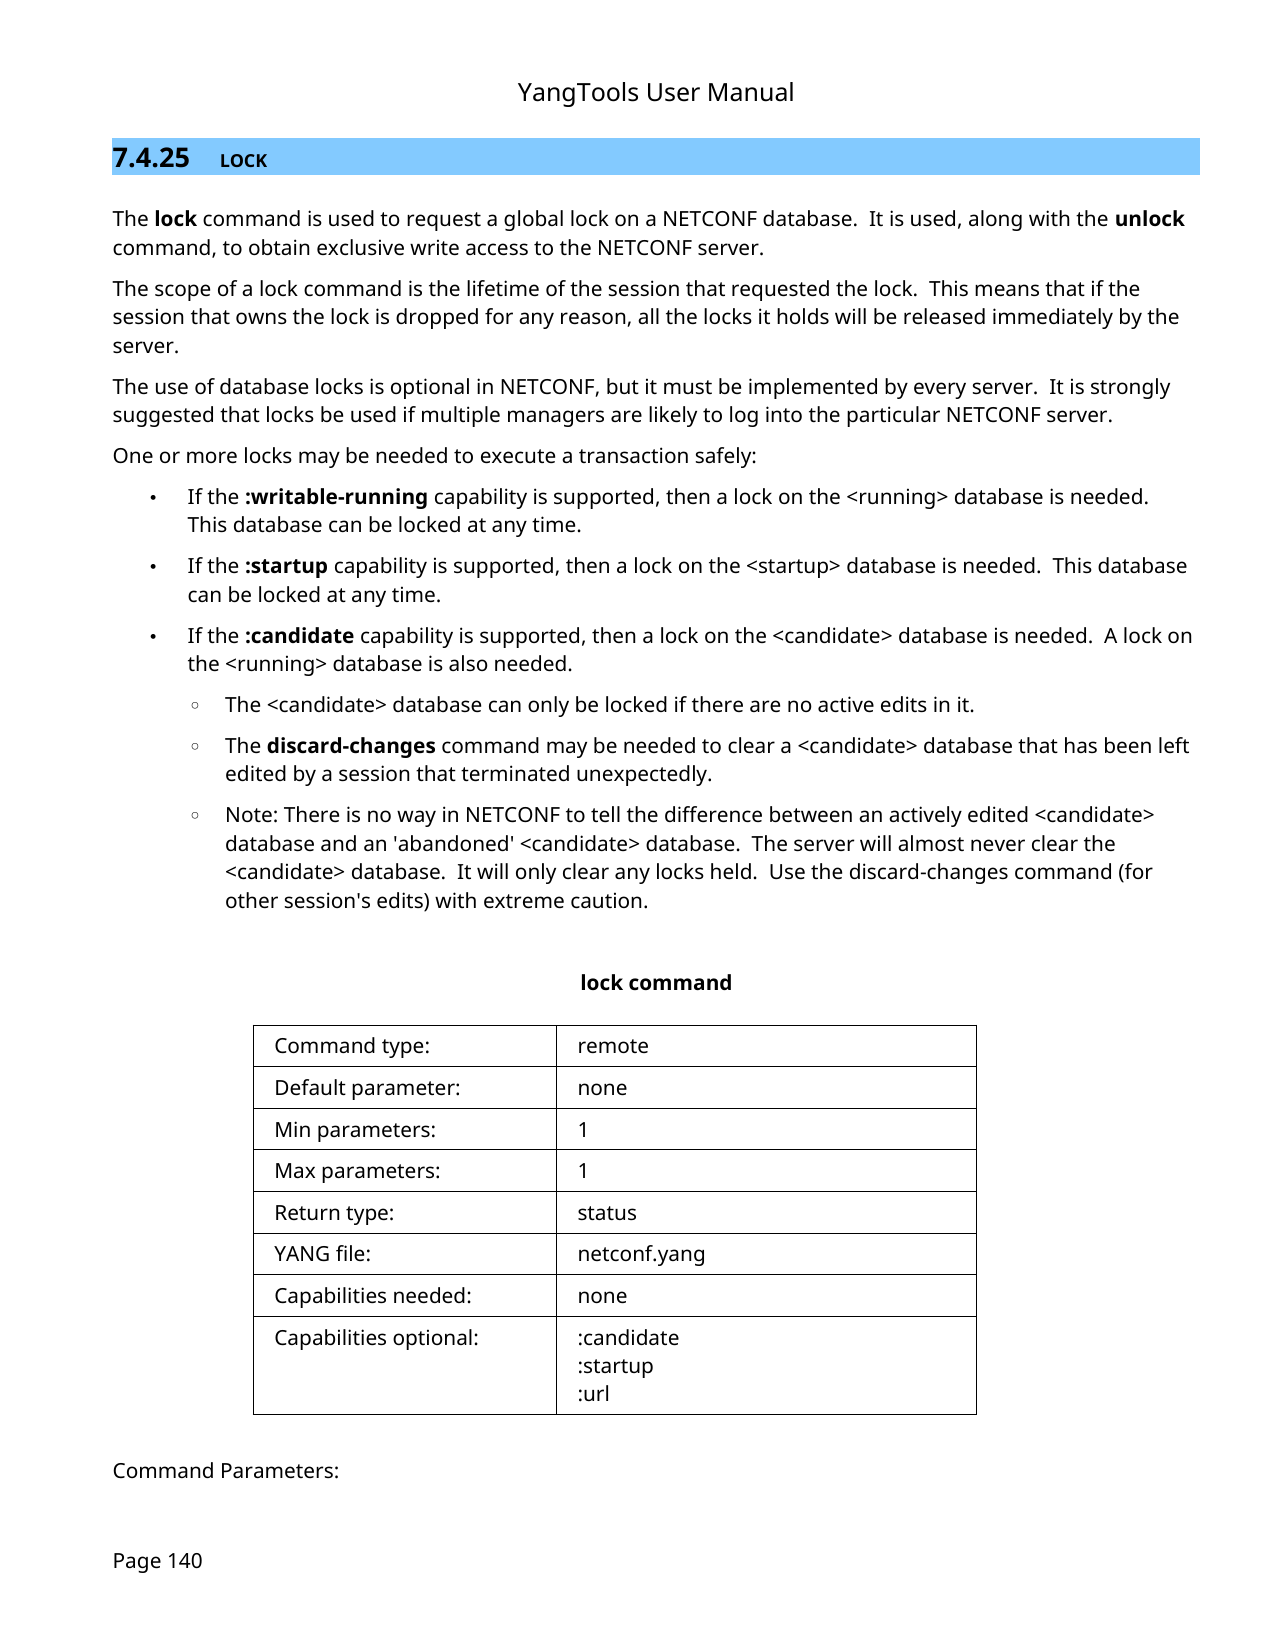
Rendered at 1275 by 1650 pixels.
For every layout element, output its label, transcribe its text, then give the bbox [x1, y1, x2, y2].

table_cell none [557, 1067, 976, 1108]
table_cell 1 [557, 1109, 976, 1149]
table_cell Max parameters: [254, 1150, 556, 1191]
table_header Command type: [254, 1026, 556, 1066]
list The <candidate> database can only be locked if there are no active edits in it. [187, 690, 1200, 719]
subtitle lock command [127, 968, 1185, 996]
table_cell Min parameters: [254, 1109, 556, 1149]
text One or more locks may be needed to execute a transaction safely: [112, 441, 1200, 469]
text The use of database locks is optional in NETCONF, but it must be implemented by every server. It is strongly suggested that locks be used if multiple managers are likely to log into the particular NETCONF server. [112, 372, 1200, 429]
table_cell :candidate :startup :url [557, 1317, 976, 1414]
text The lock command is used to request a global lock on a NETCONF database. It is used, along with the unlock command, to obtain exclusive write access to the NETCONF server. [112, 204, 1200, 261]
list If the :startup capability is supported, then a lock on the <startup> database is needed. This database can be locked at any time. [150, 551, 1200, 608]
table_cell Return type: [254, 1192, 556, 1232]
table_cell YANG file: [254, 1234, 556, 1274]
table_cell Default parameter: [254, 1067, 556, 1108]
table_cell 1 [557, 1150, 976, 1191]
table_cell status [557, 1192, 976, 1232]
text Command Parameters: [112, 1456, 1200, 1484]
table_header remote [557, 1026, 976, 1066]
table_cell Capabilities optional: [254, 1317, 556, 1414]
list If the :candidate capability is supported, then a lock on the <candidate> database is needed. A lock on the <running> database is also needed. [150, 621, 1200, 678]
subtitle lock [112, 138, 1200, 175]
table_cell none [557, 1275, 976, 1316]
table_cell netconf.yang [557, 1234, 976, 1274]
text The scope of a lock command is the lifetime of the session that requested the lock. This means that if the session that owns the lock is dropped for any reason, all the locks it holds will be released immediately by the server. [112, 274, 1200, 359]
list If the :writable-running capability is supported, then a lock on the <running> database is needed. This database can be locked at any time. [150, 482, 1200, 539]
list Note: There is no way in NETCONF to tell the difference between an actively edited <candidate> database and an 'abandoned' <candidate> database. The server will almost never clear the <candidate> database. It will only clear any locks held. Use the discard-changes command (for other session's edits) with extreme caution. [187, 801, 1200, 914]
list The discard-changes command may be needed to clear a <candidate> database that has been left edited by a session that terminated unexpectedly. [187, 731, 1200, 788]
table_cell Capabilities needed: [254, 1275, 556, 1316]
